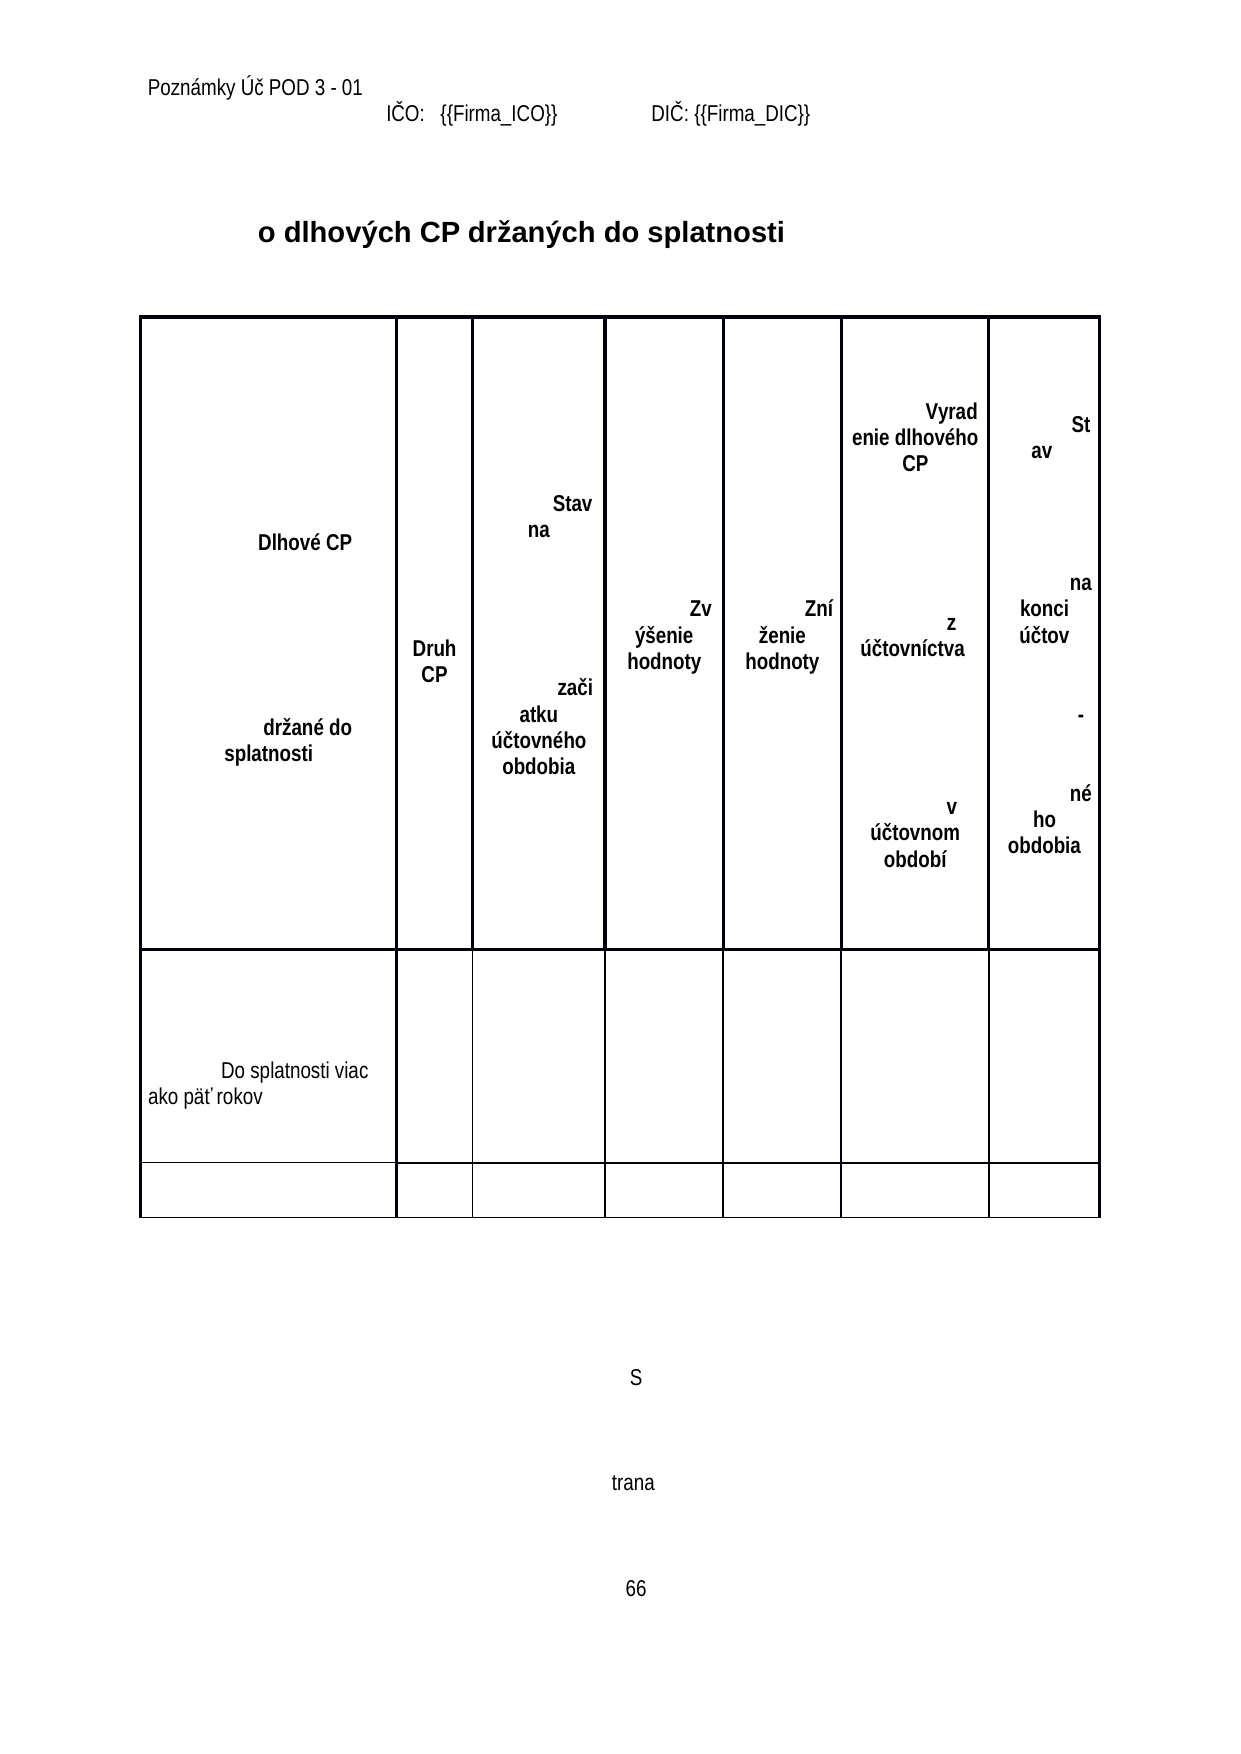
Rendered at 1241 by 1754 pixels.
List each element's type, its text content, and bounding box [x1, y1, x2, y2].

table_cell [842, 1164, 988, 1217]
table_cell c [474, 925, 603, 948]
table_cell [142, 1163, 395, 1217]
title o dlhových CP držaných do splatnosti [148, 148, 1092, 315]
table_cell [473, 1164, 604, 1217]
table_header Stav na začiatku účtovného obdobia [474, 319, 603, 925]
table_cell [606, 1164, 722, 1217]
table_cell f [843, 925, 987, 948]
table_cell [606, 951, 722, 1162]
table_header Dlhové CP držané do splatnosti [142, 319, 395, 925]
table_cell [724, 1164, 840, 1217]
table_header Vyradenie dlhového CP z účtovníctva v účtovnom období [843, 319, 987, 925]
table_cell [990, 1164, 1098, 1217]
table_cell [842, 951, 988, 1162]
table_cell e [725, 925, 840, 948]
table_cell b [398, 925, 471, 948]
table_header Druh CP [398, 319, 471, 925]
table_header Zvýšenie hodnoty [607, 319, 722, 925]
table_cell g [990, 925, 1098, 948]
table_header Stav na konci účtov - ného obdobia [990, 319, 1098, 925]
table_cell [473, 951, 604, 1162]
table_cell [398, 1164, 472, 1217]
table_cell [724, 951, 840, 1162]
table_cell a [142, 925, 395, 948]
table_cell [990, 951, 1098, 1162]
table_cell d [607, 925, 722, 948]
table_header Zníženie hodnoty [725, 319, 840, 925]
table_cell [398, 951, 472, 1162]
table_cell Do splatnosti viac ako päť rokov [142, 951, 395, 1162]
